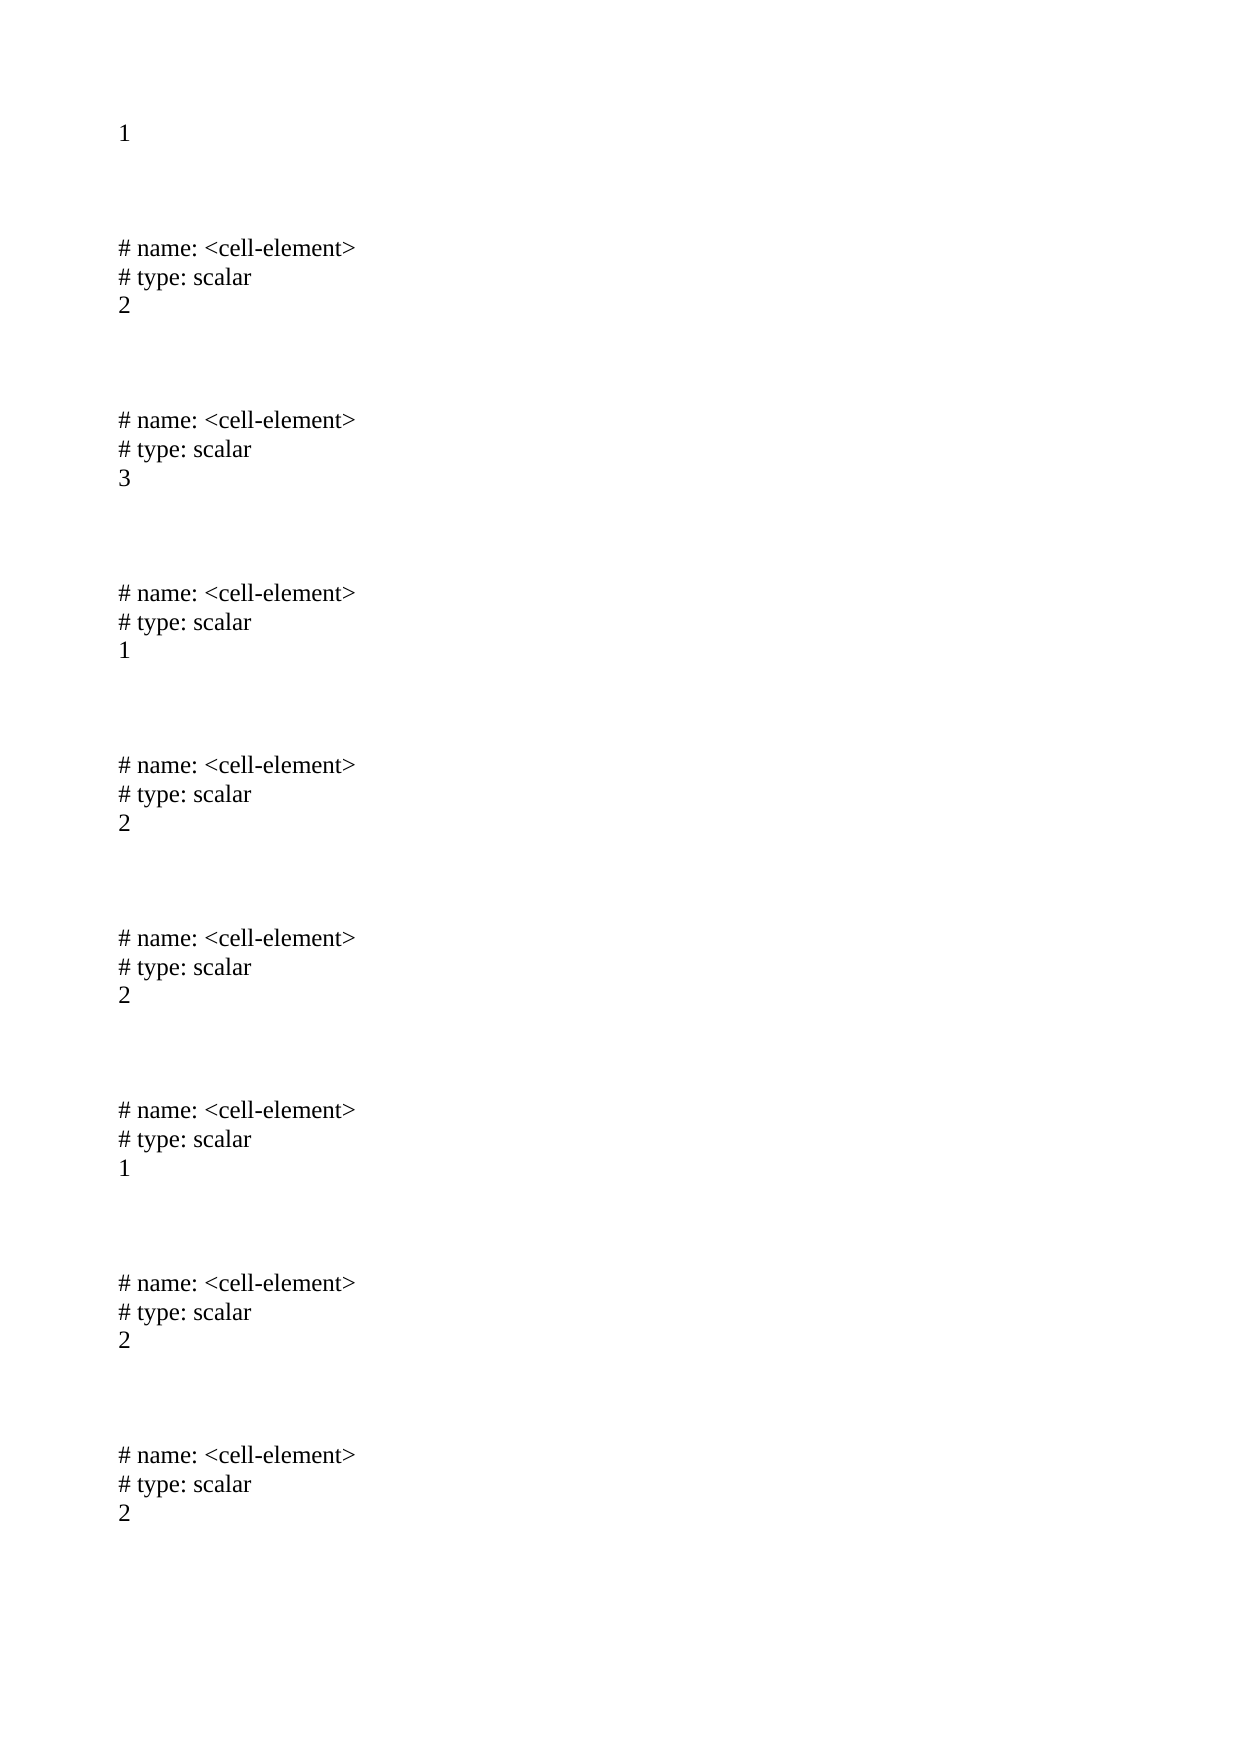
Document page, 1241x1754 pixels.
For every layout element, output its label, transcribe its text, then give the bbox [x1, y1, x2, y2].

text # type: scalar [118, 1297, 1122, 1326]
text # type: scalar [118, 607, 1122, 636]
text 2 [118, 808, 1122, 837]
text # name: <cell-element> [118, 923, 1122, 952]
text 3 [118, 463, 1122, 492]
text # type: scalar [118, 434, 1122, 463]
text # name: <cell-element> [118, 751, 1122, 779]
text 2 [118, 1498, 1122, 1527]
text # name: <cell-element> [118, 1441, 1122, 1469]
text # name: <cell-element> [118, 233, 1122, 262]
text 1 [118, 1153, 1122, 1182]
text # name: <cell-element> [118, 1268, 1122, 1297]
text 2 [118, 981, 1122, 1009]
text # type: scalar [118, 1469, 1122, 1498]
text 1 [118, 636, 1122, 664]
text 2 [118, 1326, 1122, 1354]
text # type: scalar [118, 262, 1122, 291]
text 2 [118, 291, 1122, 319]
text # name: <cell-element> [118, 406, 1122, 434]
text # type: scalar [118, 779, 1122, 808]
text # name: <cell-element> [118, 578, 1122, 607]
text 1 [118, 118, 1122, 147]
text # type: scalar [118, 952, 1122, 981]
text # type: scalar [118, 1124, 1122, 1153]
text # name: <cell-element> [118, 1096, 1122, 1124]
